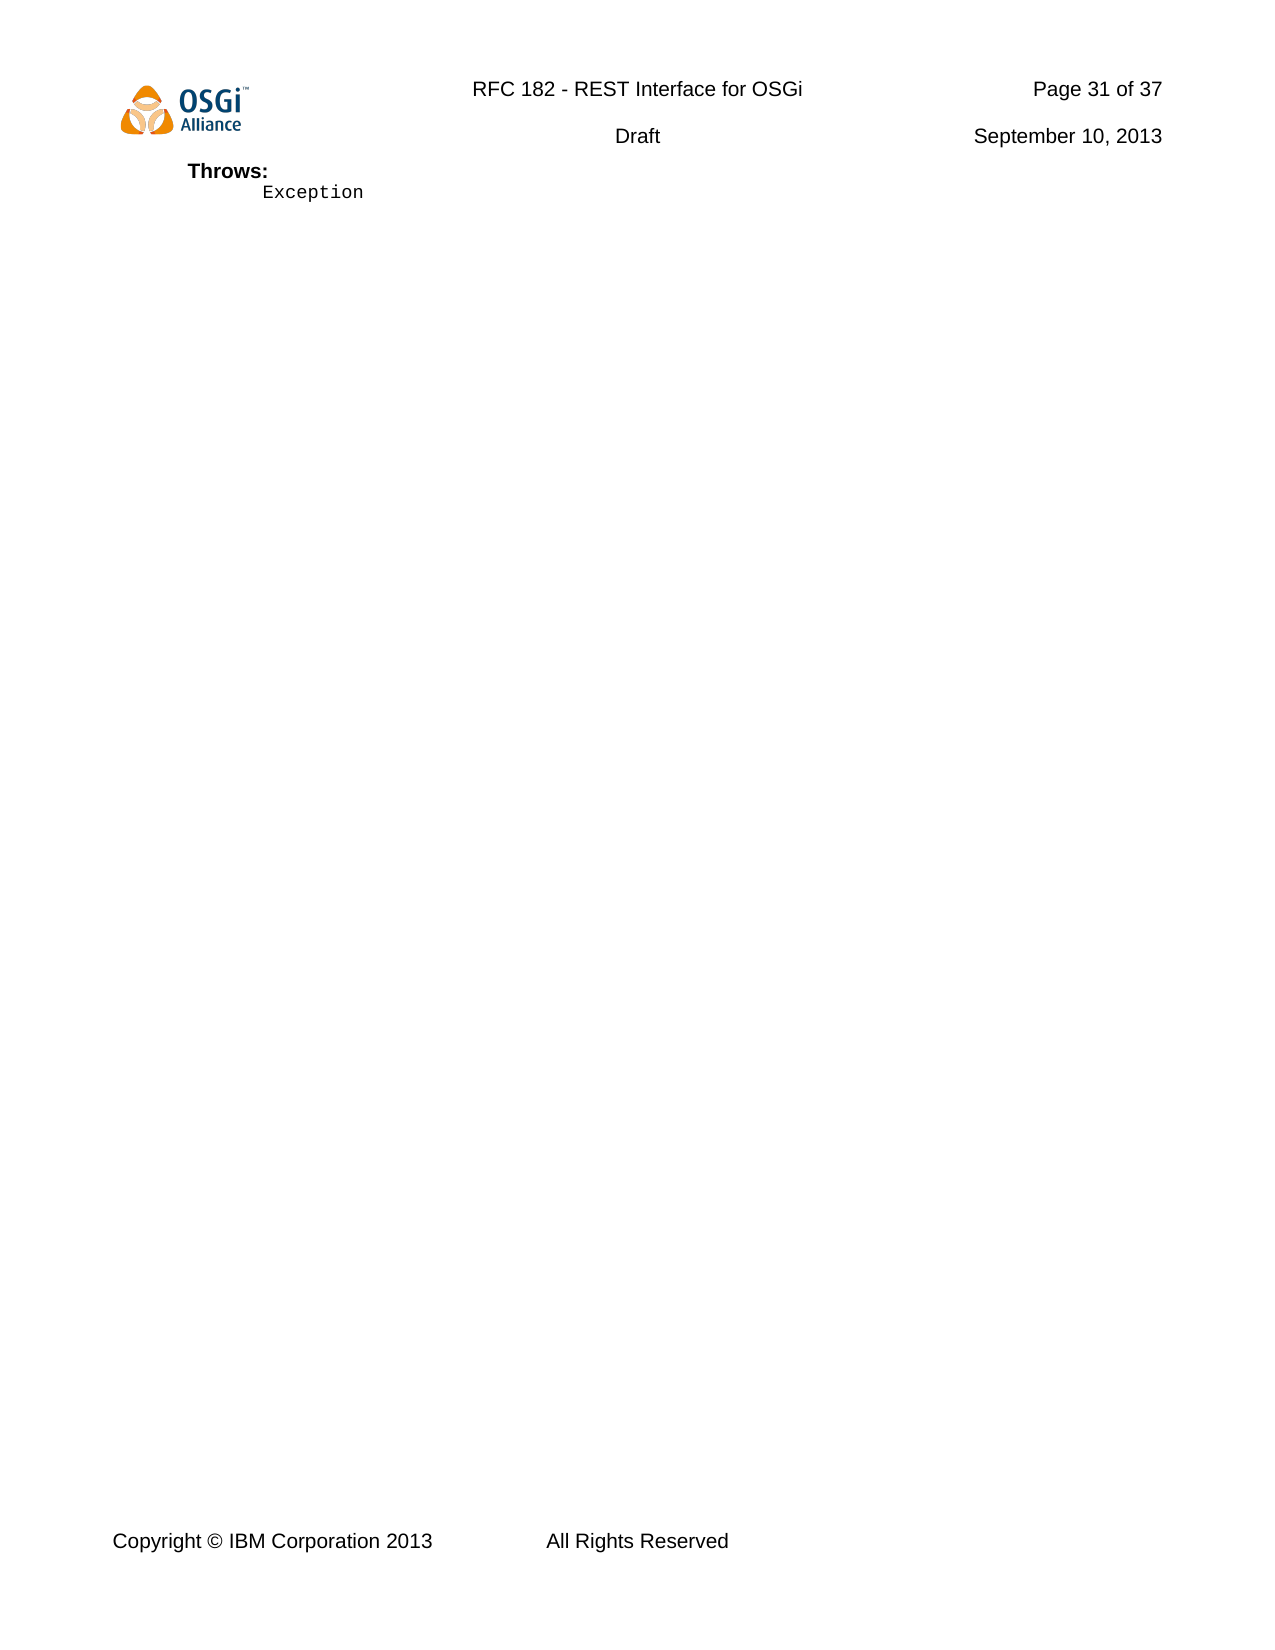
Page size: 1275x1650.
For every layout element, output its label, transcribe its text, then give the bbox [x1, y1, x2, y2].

text Throws: [187, 159, 1162, 183]
picture [113, 78, 257, 142]
text Exception [262, 183, 1162, 204]
